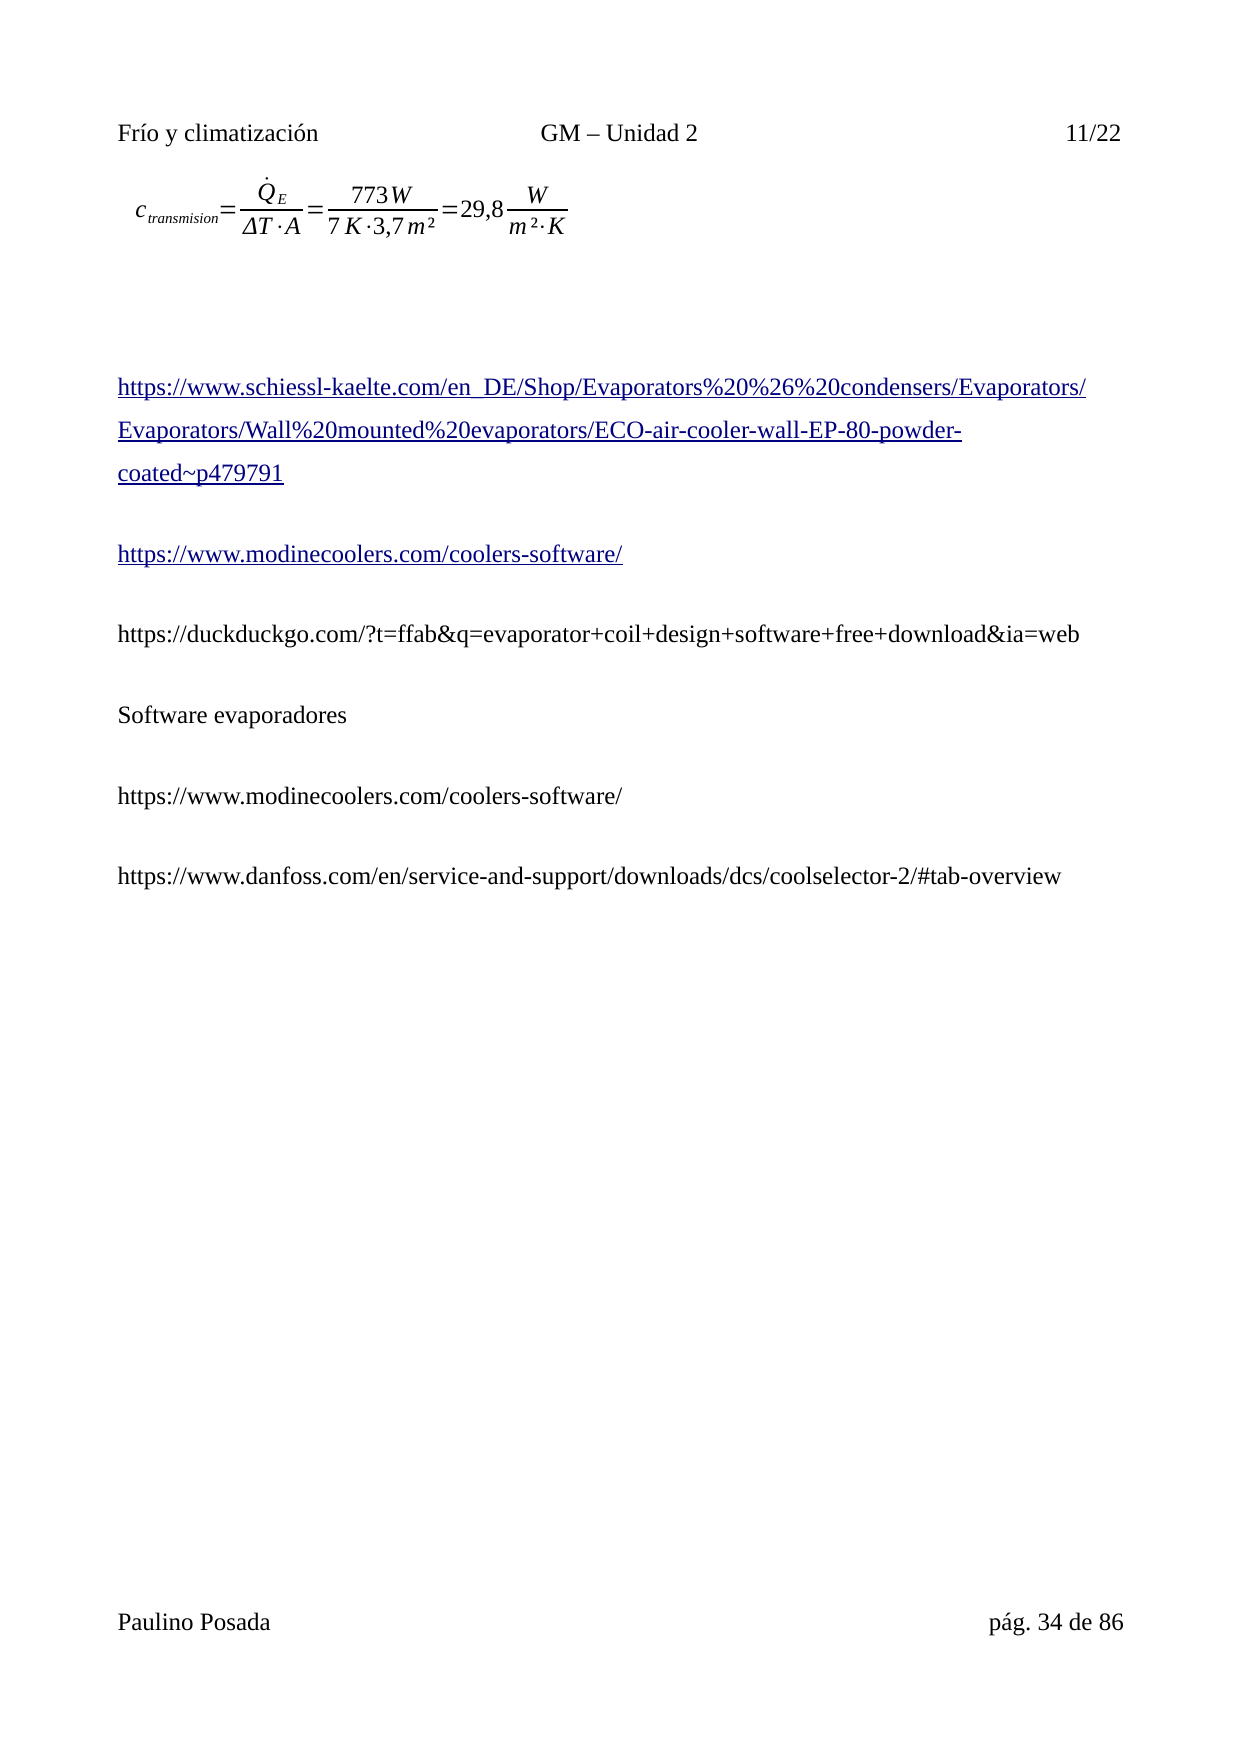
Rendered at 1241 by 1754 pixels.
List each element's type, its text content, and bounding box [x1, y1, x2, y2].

text https://www.modinecoolers.com/coolers-software/ [117, 539, 1123, 568]
text Software evaporadores [117, 700, 1123, 729]
text https://www.modinecoolers.com/coolers-software/ [117, 781, 1123, 809]
text https://www.danfoss.com/en/service-and-support/downloads/dcs/coolselector-2/#tab-overview [117, 861, 1123, 890]
text https://www.schiessl-kaelte.com/en_DE/Shop/Evaporators%20%26%20condensers/Evaporators/Evaporators/Wall%20mounted%20evaporators/ECO-air-cooler-wall-EP-80-powder-coated~p479791 [117, 372, 1123, 487]
text https://duckduckgo.com/?t=ffab&q=evaporator+coil+design+software+free+download&ia=web [117, 619, 1123, 648]
